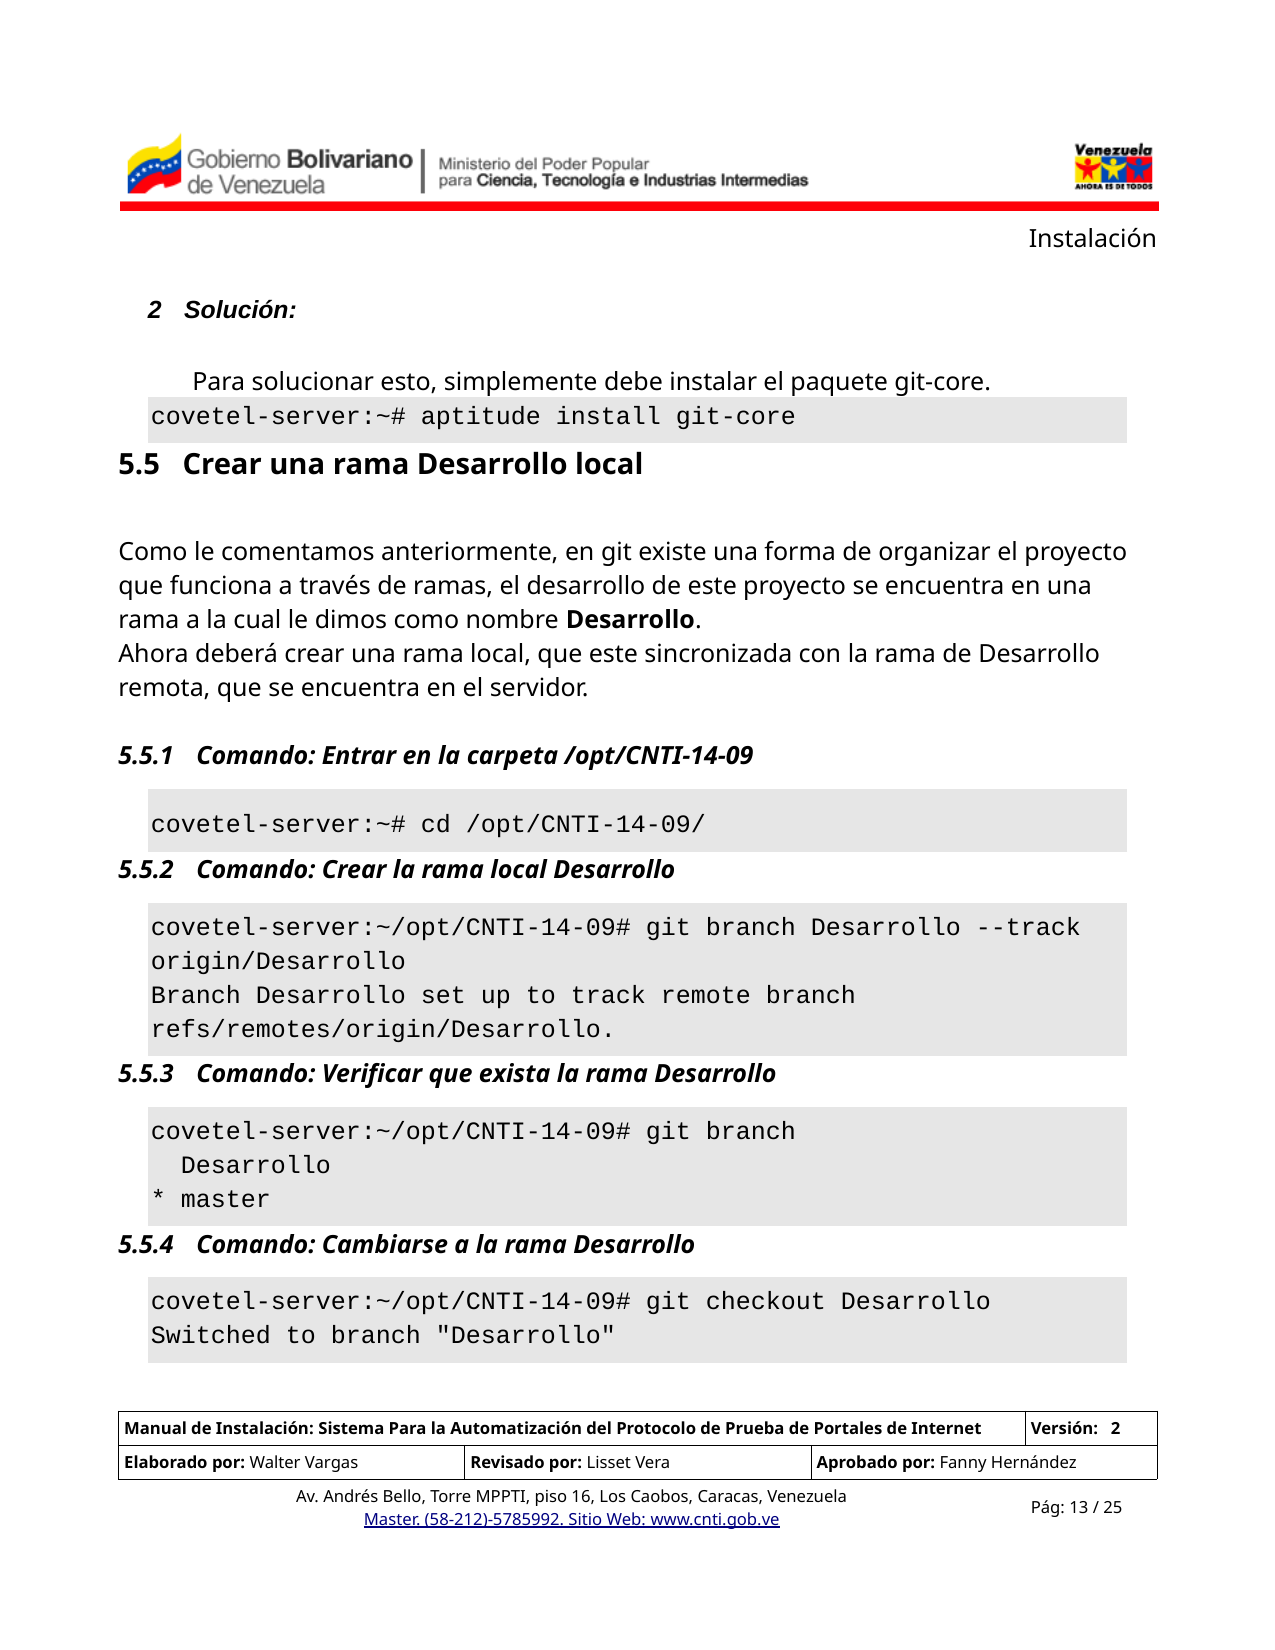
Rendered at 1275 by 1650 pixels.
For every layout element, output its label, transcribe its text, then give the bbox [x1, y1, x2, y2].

picture [120, 125, 1159, 211]
text covetel-server:~# cd /opt/CNTI-14-09/ [148, 789, 1127, 843]
text Branch Desarrollo set up to track remote branch refs/remotes/origin/Desarrollo. [148, 977, 1127, 1048]
text covetel-server:~# aptitude install git-core [148, 397, 1127, 434]
text * master [148, 1181, 1127, 1218]
subtitle Comando: Verificar que exista la rama Desarrollo [118, 1056, 1157, 1090]
text Ahora deberá crear una rama local, que este sincronizada con la rama de Desarrollo remota, que se encuentra en el servidor. [118, 636, 1157, 704]
text covetel-server:~/opt/CNTI-14-09# git branch Desarrollo --track origin/Desarrollo [148, 903, 1127, 977]
subtitle Comando: Cambiarse a la rama Desarrollo [118, 1226, 1157, 1260]
subtitle Crear una rama Desarrollo local [118, 443, 1157, 483]
text covetel-server:~/opt/CNTI-14-09# git branch [148, 1107, 1127, 1147]
subtitle Comando: Crear la rama local Desarrollo [118, 852, 1157, 886]
subtitle Comando: Entrar en la carpeta /opt/CNTI-14-09 [118, 738, 1157, 772]
text covetel-server:~/opt/CNTI-14-09# git checkout Desarrollo [148, 1277, 1127, 1317]
subtitle Solución: [148, 295, 1157, 324]
text Como le comentamos anteriormente, en git existe una forma de organizar el proyecto que funciona a través de ramas, el desarrollo de este proyecto se encuentra en una rama a la cual le dimos como nombre Desarrollo. [118, 502, 1157, 636]
text Para solucionar esto, simplemente debe instalar el paquete git-core. [118, 336, 1157, 397]
text Switched to branch "Desarrollo" [148, 1317, 1127, 1354]
text Desarrollo [148, 1147, 1127, 1181]
